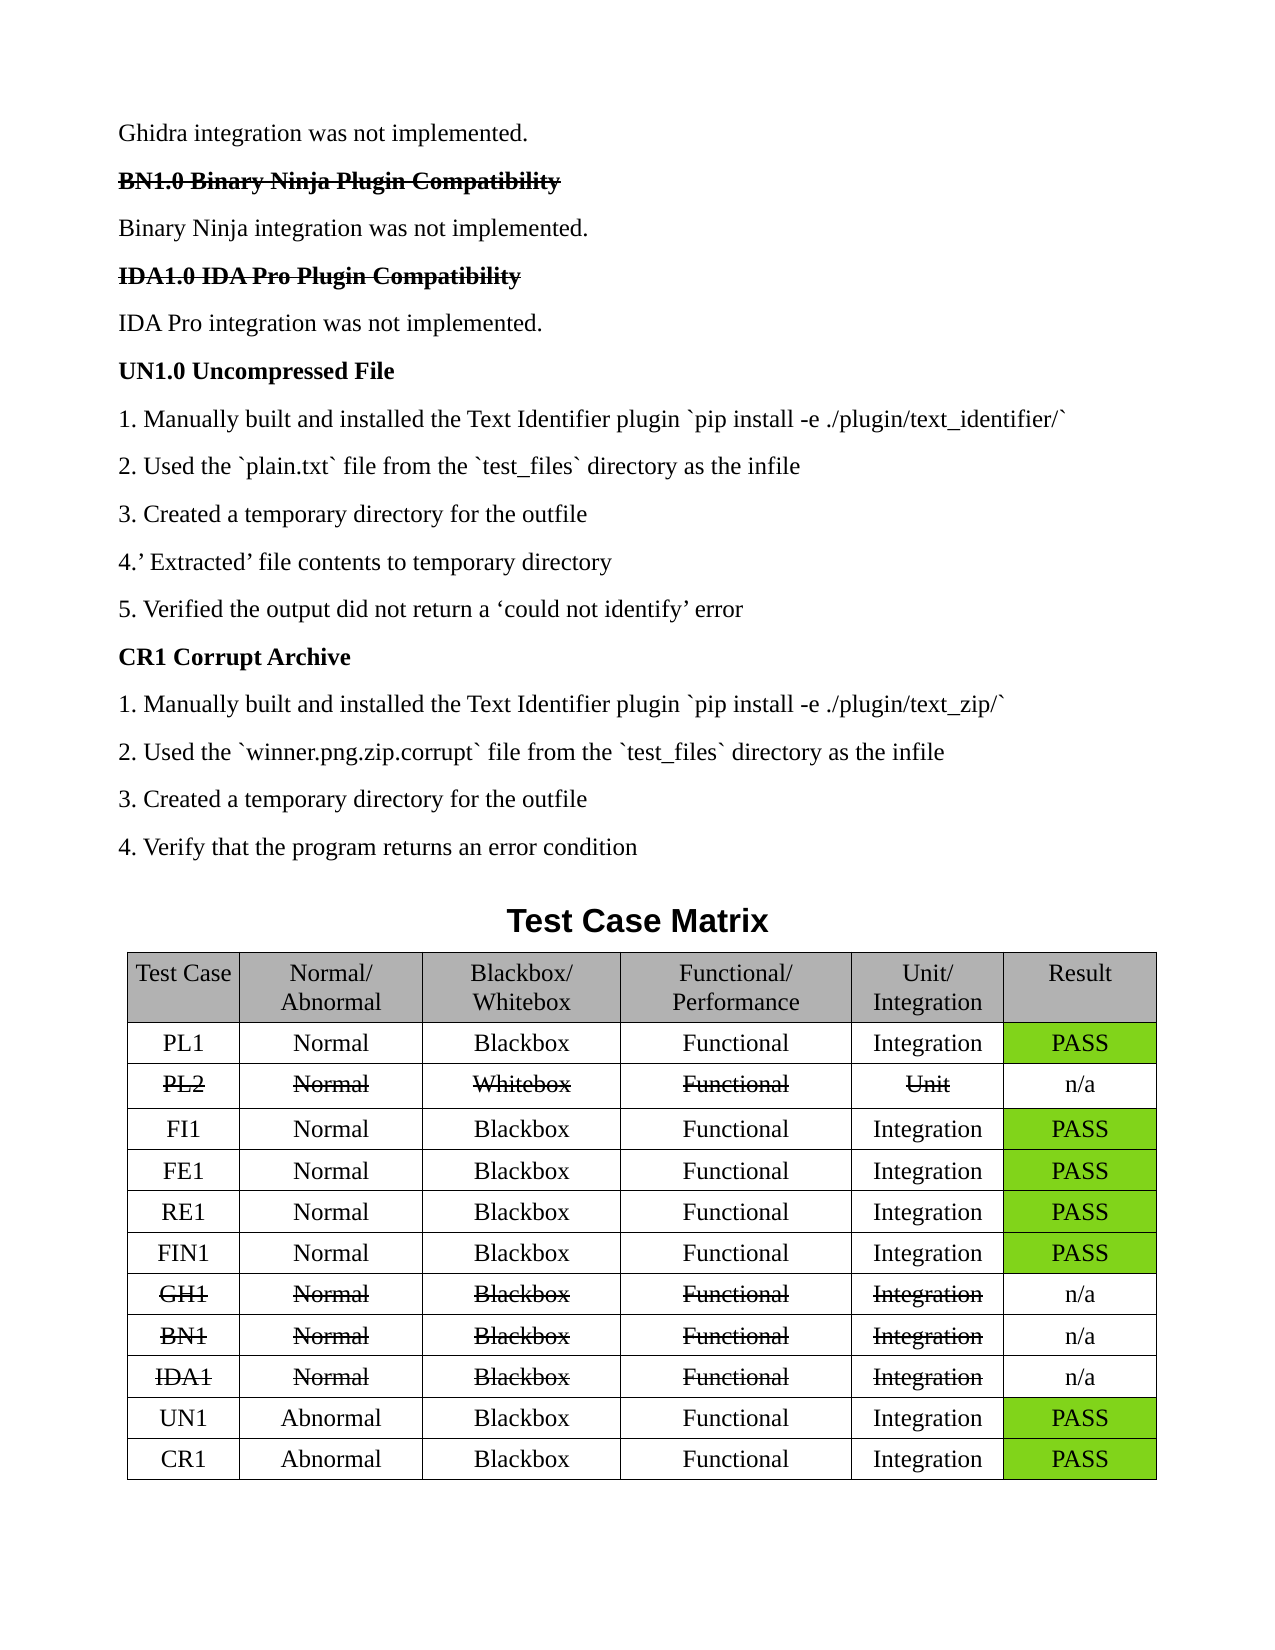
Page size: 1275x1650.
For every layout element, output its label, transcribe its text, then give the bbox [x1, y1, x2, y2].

table_cell Functional [621, 1023, 851, 1063]
table_cell PASS [1004, 1150, 1156, 1190]
table_cell n/a [1004, 1356, 1156, 1397]
table_cell Integration [852, 1315, 1003, 1355]
table_cell Integration [852, 1356, 1003, 1397]
table_cell Normal [240, 1109, 422, 1149]
table_header Normal/Abnormal [240, 953, 422, 1022]
text 2. Used the `plain.txt` file from the `test_files` directory as the infile [118, 451, 1157, 480]
table_cell Abnormal [240, 1398, 422, 1438]
table_cell FIN1 [128, 1233, 239, 1273]
table_cell PASS [1004, 1109, 1156, 1149]
table_cell PASS [1004, 1233, 1156, 1273]
table_cell Normal [240, 1191, 422, 1232]
text Ghidra integration was not implemented. [118, 118, 1157, 147]
table_cell Functional [621, 1191, 851, 1232]
table_header Test Case [128, 953, 239, 1022]
table_header Unit/Integration [852, 953, 1003, 1022]
table_cell n/a [1004, 1064, 1156, 1108]
table_cell Integration [852, 1274, 1003, 1314]
text UN1.0 Uncompressed File [118, 356, 1157, 385]
table_cell Normal [240, 1150, 422, 1190]
table_cell FE1 [128, 1150, 239, 1190]
table_cell BN1 [128, 1315, 239, 1355]
table_cell n/a [1004, 1274, 1156, 1314]
table_cell Functional [621, 1064, 851, 1108]
table_cell Whitebox [423, 1064, 620, 1108]
table_cell Blackbox [423, 1233, 620, 1273]
table_cell Normal [240, 1315, 422, 1355]
text 3. Created a temporary directory for the outfile [118, 499, 1157, 528]
table_cell Normal [240, 1023, 422, 1063]
table_cell Functional [621, 1315, 851, 1355]
table_cell Blackbox [423, 1150, 620, 1190]
table_cell Integration [852, 1023, 1003, 1063]
table_cell Normal [240, 1233, 422, 1273]
table_cell Abnormal [240, 1439, 422, 1479]
table_cell PASS [1004, 1439, 1156, 1479]
table_cell n/a [1004, 1315, 1156, 1355]
text 3. Created a temporary directory for the outfile [118, 784, 1157, 813]
text IDA1.0 IDA Pro Plugin Compatibility [118, 261, 1157, 290]
table_cell PL2 [128, 1064, 239, 1108]
text 4.’ Extracted’ file contents to temporary directory [118, 547, 1157, 575]
table_cell Normal [240, 1356, 422, 1397]
subtitle Test Case Matrix [118, 901, 1157, 939]
table_cell Integration [852, 1150, 1003, 1190]
text 1. Manually built and installed the Text Identifier plugin `pip install -e ./plugin/text_zip/` [118, 689, 1157, 718]
table_cell Unit [852, 1064, 1003, 1108]
table_cell Functional [621, 1398, 851, 1438]
text CR1 Corrupt Archive [118, 642, 1157, 671]
table_cell Functional [621, 1274, 851, 1314]
text 4. Verify that the program returns an error condition [118, 832, 1157, 861]
table_cell Blackbox [423, 1109, 620, 1149]
table_cell Integration [852, 1233, 1003, 1273]
table_cell Blackbox [423, 1315, 620, 1355]
table_cell RE1 [128, 1191, 239, 1232]
table_header Functional/Performance [621, 953, 851, 1022]
text IDA Pro integration was not implemented. [118, 308, 1157, 337]
table_cell PASS [1004, 1023, 1156, 1063]
table_cell Blackbox [423, 1439, 620, 1479]
text BN1.0 Binary Ninja Plugin Compatibility [118, 166, 1157, 194]
text Binary Ninja integration was not implemented. [118, 213, 1157, 242]
text 2. Used the `winner.png.zip.corrupt` file from the `test_files` directory as the infile [118, 737, 1157, 766]
table_cell Functional [621, 1439, 851, 1479]
table_cell PASS [1004, 1398, 1156, 1438]
table_cell PL1 [128, 1023, 239, 1063]
table_cell IDA1 [128, 1356, 239, 1397]
table_cell Integration [852, 1191, 1003, 1232]
table_cell UN1 [128, 1398, 239, 1438]
table_cell Normal [240, 1274, 422, 1314]
table_cell Blackbox [423, 1274, 620, 1314]
table_cell Functional [621, 1356, 851, 1397]
table_cell Integration [852, 1398, 1003, 1438]
table_cell FI1 [128, 1109, 239, 1149]
table_header Result [1004, 953, 1156, 1022]
table_cell Functional [621, 1233, 851, 1273]
table_cell Blackbox [423, 1356, 620, 1397]
table_header Blackbox/Whitebox [423, 953, 620, 1022]
table_cell PASS [1004, 1191, 1156, 1232]
table_cell Integration [852, 1439, 1003, 1479]
table_cell Blackbox [423, 1191, 620, 1232]
table_cell Blackbox [423, 1398, 620, 1438]
table_cell Functional [621, 1109, 851, 1149]
table_cell Normal [240, 1064, 422, 1108]
text 1. Manually built and installed the Text Identifier plugin `pip install -e ./plugin/text_identifier/` [118, 404, 1157, 432]
text 5. Verified the output did not return a ‘could not identify’ error [118, 594, 1157, 623]
table_cell Integration [852, 1109, 1003, 1149]
table_cell Functional [621, 1150, 851, 1190]
table_cell Blackbox [423, 1023, 620, 1063]
table_cell CR1 [128, 1439, 239, 1479]
table_cell GH1 [128, 1274, 239, 1314]
